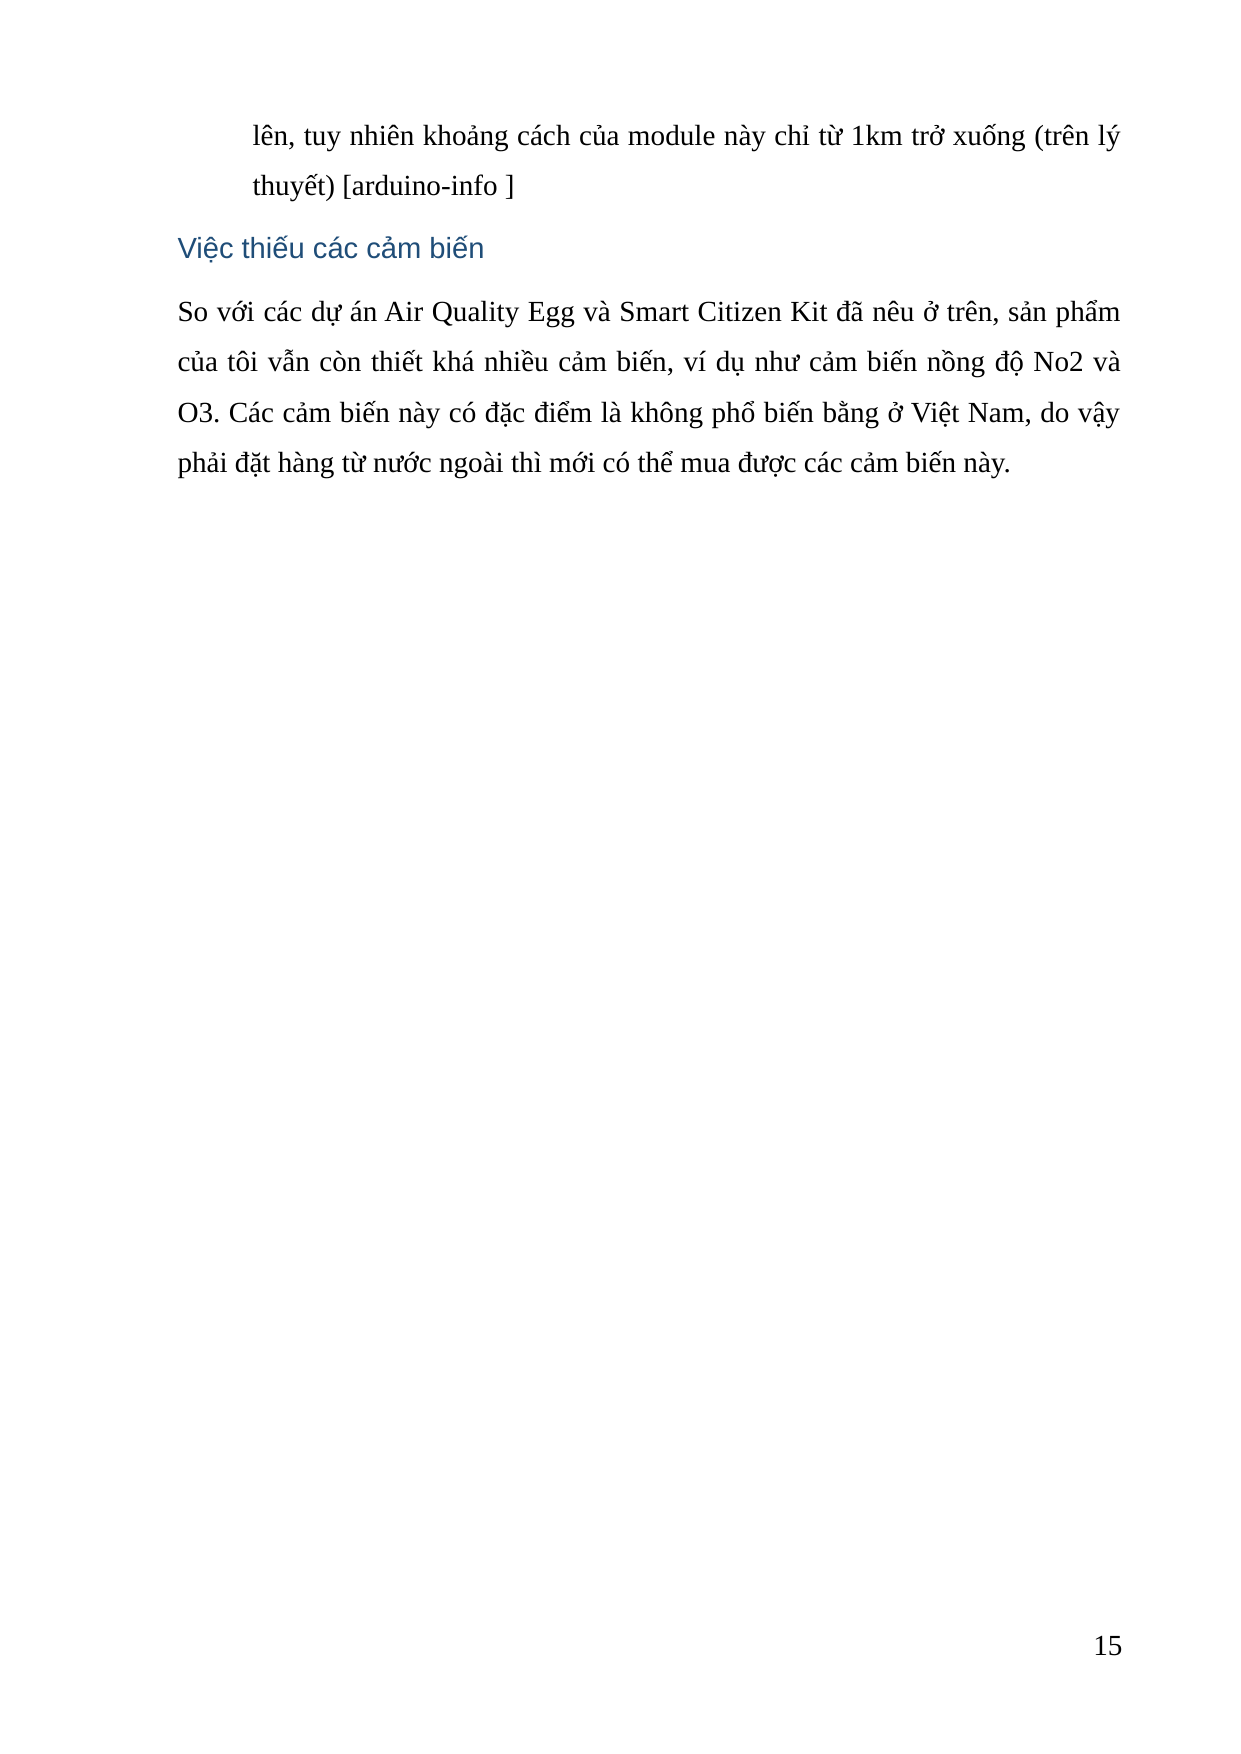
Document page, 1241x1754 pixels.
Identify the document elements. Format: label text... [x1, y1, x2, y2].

subtitle Việc thiếu các cảm biến [177, 231, 1122, 265]
text So với các dự án Air Quality Egg và Smart Citizen Kit đã nêu ở trên, sản phẩm của tôi vẫn còn thiết khá nhiều cảm biến, ví dụ như cảm biến nồng độ No2 và O3. Các cảm biến này có đặc điểm là không phổ biến bằng ở Việt Nam, do vậy phải đặt hàng từ nước ngoài thì mới có thể mua được các cảm biến này. [177, 294, 1122, 478]
list lên, tuy nhiên khoảng cách của module này chỉ từ 1km trở xuống (trên lý thuyết) [arduino-info ] [215, 118, 1122, 202]
